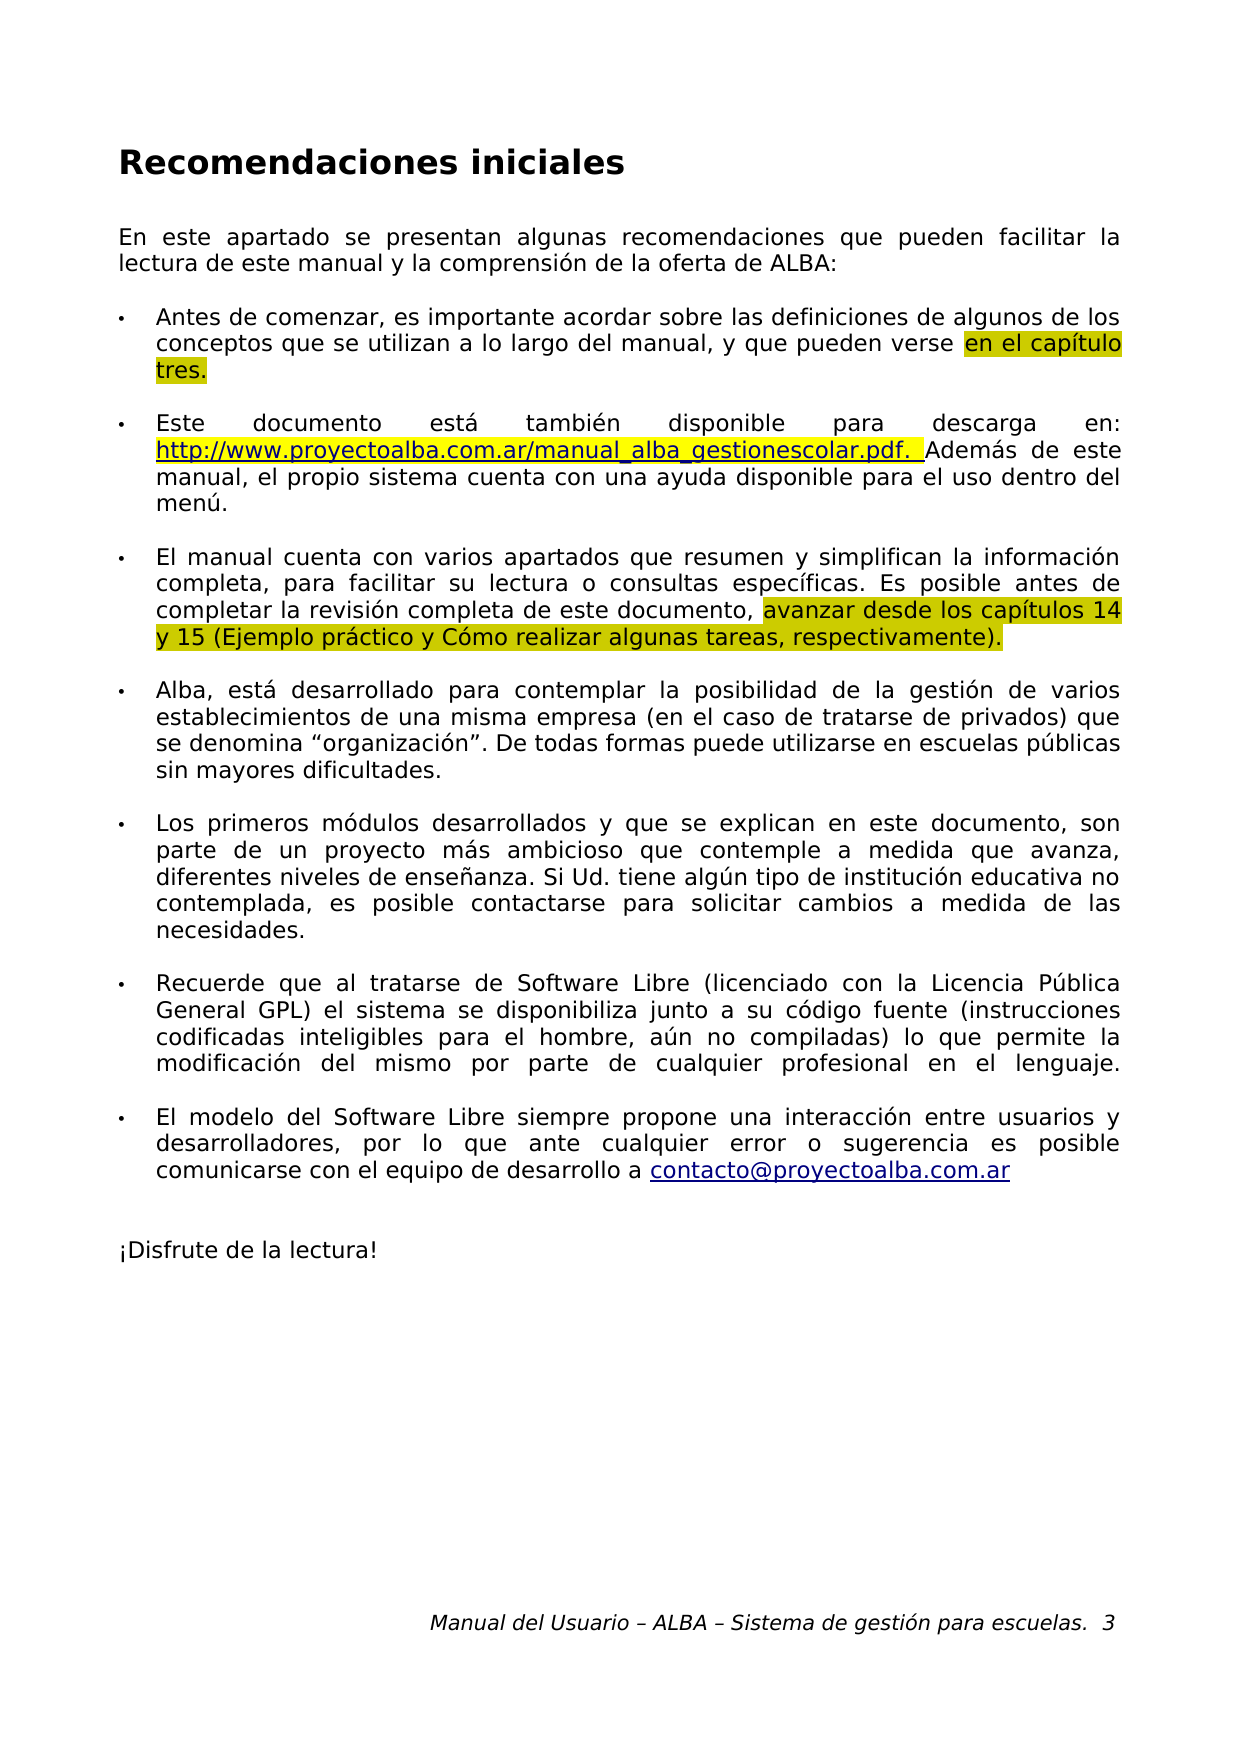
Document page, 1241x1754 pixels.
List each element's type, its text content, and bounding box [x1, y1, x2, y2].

list Alba, está desarrollado para contemplar la posibilidad de la gestión de varios establecimientos de una misma empresa (en el caso de tratarse de privados) que se denomina “organización”. De todas formas puede utilizarse en escuelas públicas sin mayores dificultades. [118, 677, 1122, 784]
subtitle Recomendaciones iniciales [118, 143, 1122, 182]
list Recuerde que al tratarse de Software Libre (licenciado con la Licencia Pública General GPL) el sistema se disponibiliza junto a su código fuente (instrucciones codificadas inteligibles para el hombre, aún no compiladas) lo que permite la modificación del mismo por parte de cualquier profesional en el lenguaje. [118, 971, 1122, 1104]
text ¡Disfrute de la lectura! [118, 1237, 1122, 1264]
list Los primeros módulos desarrollados y que se explican en este documento, son parte de un proyecto más ambicioso que contemple a medida que avanza, diferentes niveles de enseñanza. Si Ud. tiene algún tipo de institución educativa no contemplada, es posible contactarse para solicitar cambios a medida de las necesidades. [118, 811, 1122, 944]
text En este apartado se presentan algunas recomendaciones que pueden facilitar la lectura de este manual y la comprensión de la oferta de ALBA: [118, 224, 1122, 277]
list El modelo del Software Libre siempre propone una interacción entre usuarios y desarrolladores, por lo que ante cualquier error o sugerencia es posible comunicarse con el equipo de desarrollo a contacto@proyectoalba.com.ar [118, 1104, 1122, 1184]
list Este documento está también disponible para descarga en: http://www.proyectoalba.com.ar/manual_alba_gestionescolar.pdf. Además de este manual, el propio sistema cuenta con una ayuda disponible para el uso dentro del menú. [118, 411, 1122, 517]
list Antes de comenzar, es importante acordar sobre las definiciones de algunos de los conceptos que se utilizan a lo largo del manual, y que pueden verse en el capítulo tres. [118, 304, 1122, 384]
list El manual cuenta con varios apartados que resumen y simplifican la información completa, para facilitar su lectura o consultas específicas. Es posible antes de completar la revisión completa de este documento, avanzar desde los capítulos 14 y 15 (Ejemplo práctico y Cómo realizar algunas tareas, respectivamente). [118, 544, 1122, 651]
